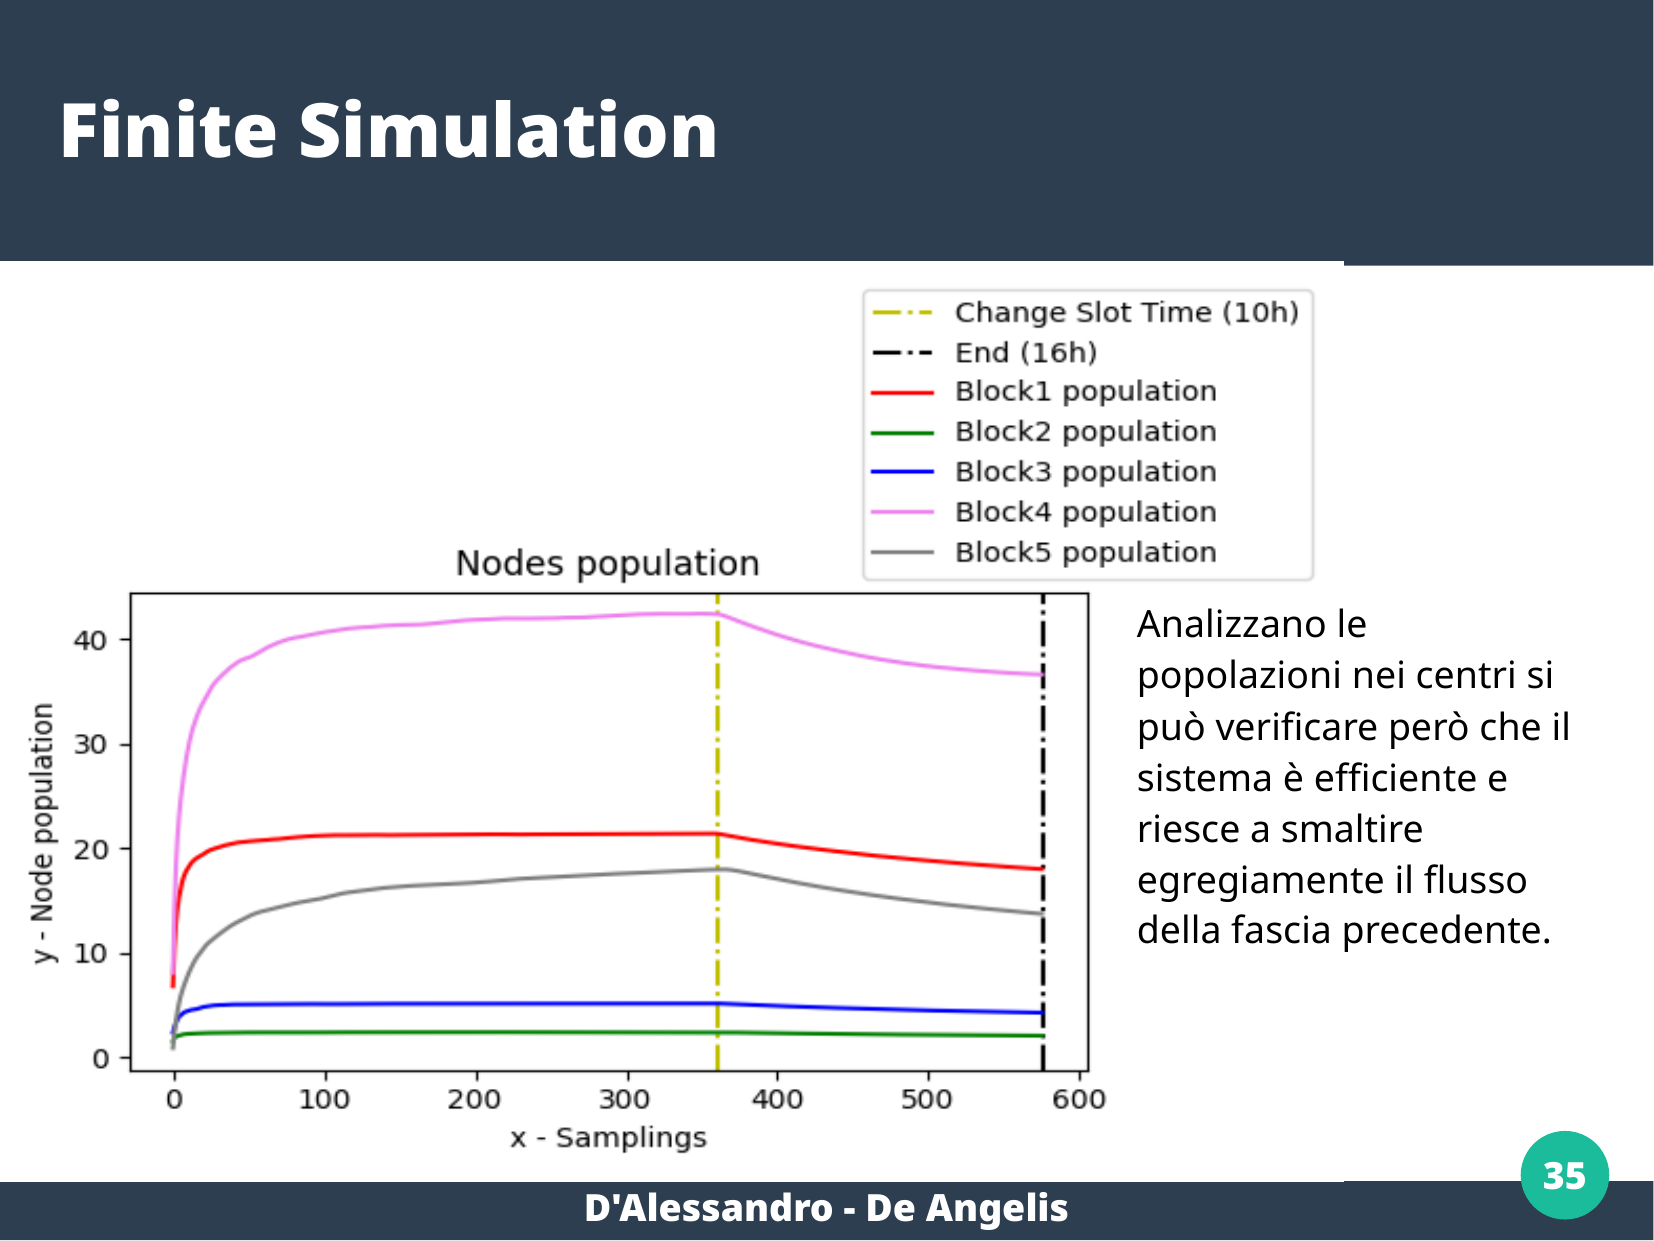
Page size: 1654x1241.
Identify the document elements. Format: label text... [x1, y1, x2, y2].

title Finite Simulation [59, 49, 1595, 207]
picture [0, 261, 1344, 1182]
text_box Analizzano le popolazioni nei centri si può verificare però che il sistema è efficiente e riesce a smaltire egregiamente il flusso della fascia precedente. [1122, 590, 1595, 963]
